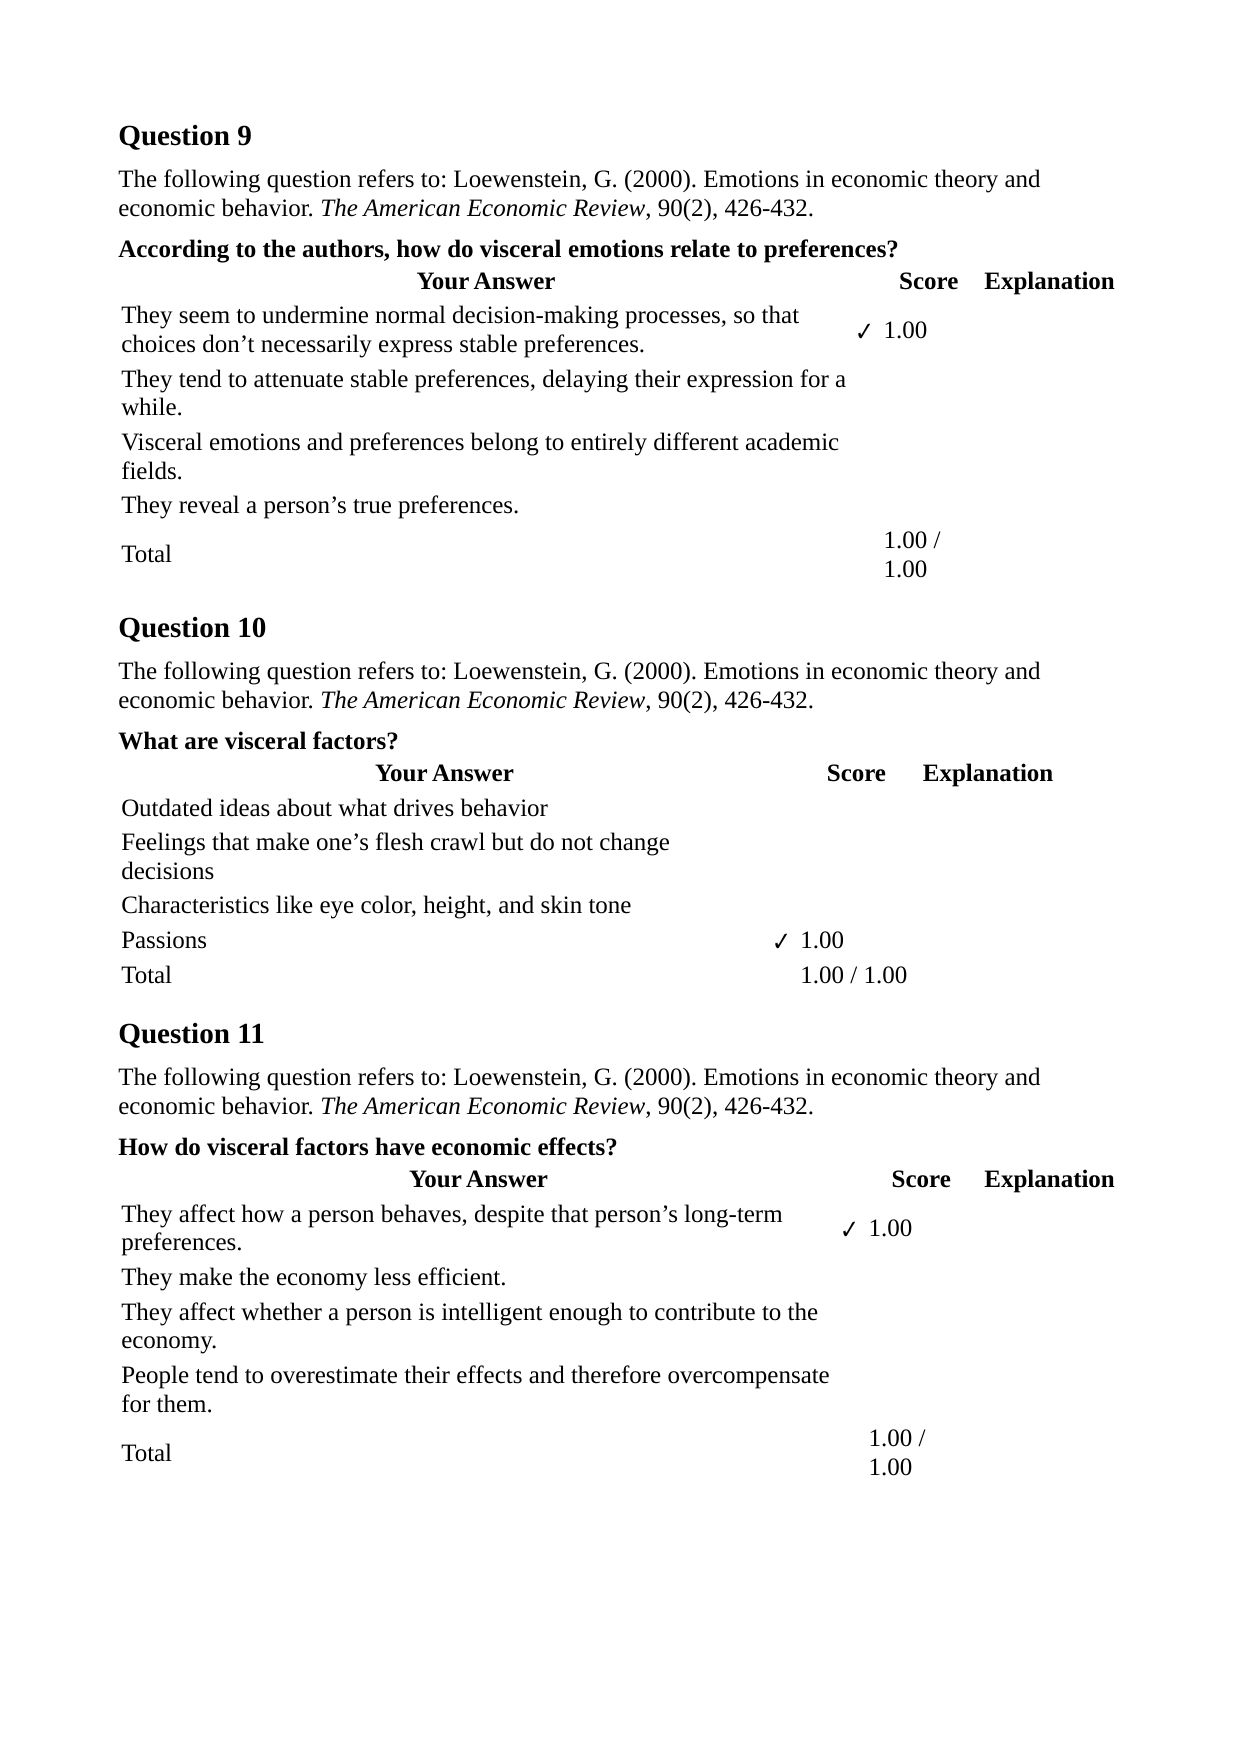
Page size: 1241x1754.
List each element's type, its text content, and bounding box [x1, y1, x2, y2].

table_cell [854, 488, 880, 522]
table_cell They affect how a person behaves, despite that person’s long-term preferences. [118, 1196, 839, 1259]
table_cell [977, 361, 1122, 424]
table_header Score [797, 755, 915, 790]
table_cell [797, 888, 915, 922]
table_cell 1.00 / 1.00 [797, 957, 915, 991]
table_cell 1.00 [865, 1196, 977, 1259]
table_cell 1.00 [797, 922, 915, 957]
table_cell Passions [118, 922, 771, 957]
table_header [854, 263, 880, 297]
table_cell [854, 424, 880, 487]
table_cell [865, 1259, 977, 1294]
table_header Explanation [977, 263, 1122, 297]
table_cell [797, 824, 915, 888]
table_cell ✔ [854, 298, 880, 361]
table_cell [977, 488, 1122, 522]
table_cell [880, 424, 977, 487]
table_cell [915, 824, 1061, 888]
table_header Score [865, 1161, 977, 1196]
table_cell [839, 1294, 865, 1357]
table_cell [854, 361, 880, 424]
text What are visceral factors? [118, 726, 1122, 755]
table_cell [915, 922, 1061, 957]
table_header Your Answer [118, 263, 854, 297]
table_cell Visceral emotions and preferences belong to entirely different academic fields. [118, 424, 854, 487]
subtitle Question 11 [118, 1016, 1122, 1050]
table_cell [771, 824, 797, 888]
text The following question refers to: Loewenstein, G. (2000). Emotions in economic theory and economic behavior. The American Economic Review, 90(2), 426-432. [118, 1062, 1122, 1120]
text According to the authors, how do visceral emotions relate to preferences? [118, 234, 1122, 263]
table_cell [915, 957, 1061, 991]
table_cell They tend to attenuate stable preferences, delaying their expression for a while. [118, 361, 854, 424]
table_cell ✔ [839, 1196, 865, 1259]
table_cell [865, 1357, 977, 1420]
table_cell [977, 424, 1122, 487]
table_cell [977, 1357, 1122, 1420]
table_cell [839, 1357, 865, 1420]
subtitle Question 9 [118, 118, 1122, 152]
table_header Explanation [915, 755, 1061, 790]
text How do visceral factors have economic effects? [118, 1132, 1122, 1161]
table_cell 1.00 / 1.00 [865, 1420, 977, 1484]
table_cell Outdated ideas about what drives behavior [118, 790, 771, 824]
table_cell [771, 888, 797, 922]
table_cell They reveal a person’s true preferences. [118, 488, 854, 522]
table_cell [880, 488, 977, 522]
table_cell They seem to undermine normal decision-making processes, so that choices don’t necessarily express stable preferences. [118, 298, 854, 361]
table_cell [977, 1259, 1122, 1294]
table_cell [839, 1259, 865, 1294]
table_cell Feelings that make one’s flesh crawl but do not change decisions [118, 824, 771, 888]
table_cell [865, 1294, 977, 1357]
table_cell [771, 957, 797, 991]
table_cell [977, 1196, 1122, 1259]
table_cell [915, 888, 1061, 922]
table_cell They affect whether a person is intelligent enough to contribute to the economy. [118, 1294, 839, 1357]
table_cell Characteristics like eye color, height, and skin tone [118, 888, 771, 922]
text The following question refers to: Loewenstein, G. (2000). Emotions in economic theory and economic behavior. The American Economic Review, 90(2), 426-432. [118, 656, 1122, 714]
table_cell [854, 522, 880, 585]
subtitle Question 10 [118, 610, 1122, 644]
table_cell [977, 522, 1122, 585]
table_cell [915, 790, 1061, 824]
table_cell [977, 298, 1122, 361]
table_cell [977, 1294, 1122, 1357]
text The following question refers to: Loewenstein, G. (2000). Emotions in economic theory and economic behavior. The American Economic Review, 90(2), 426-432. [118, 164, 1122, 222]
table_cell [880, 361, 977, 424]
table_cell Total [118, 522, 854, 585]
table_header Your Answer [118, 755, 771, 790]
table_cell 1.00 [880, 298, 977, 361]
table_cell [797, 790, 915, 824]
table_cell People tend to overestimate their effects and therefore overcompensate for them. [118, 1357, 839, 1420]
table_cell [977, 1420, 1122, 1484]
table_cell [771, 790, 797, 824]
table_header [771, 755, 797, 790]
table_cell 1.00 / 1.00 [880, 522, 977, 585]
table_header Explanation [977, 1161, 1122, 1196]
table_cell ✔ [771, 922, 797, 957]
table_header Score [880, 263, 977, 297]
table_cell They make the economy less efficient. [118, 1259, 839, 1294]
table_cell Total [118, 1420, 839, 1484]
table_header [839, 1161, 865, 1196]
table_header Your Answer [118, 1161, 839, 1196]
table_cell Total [118, 957, 771, 991]
table_cell [839, 1420, 865, 1484]
